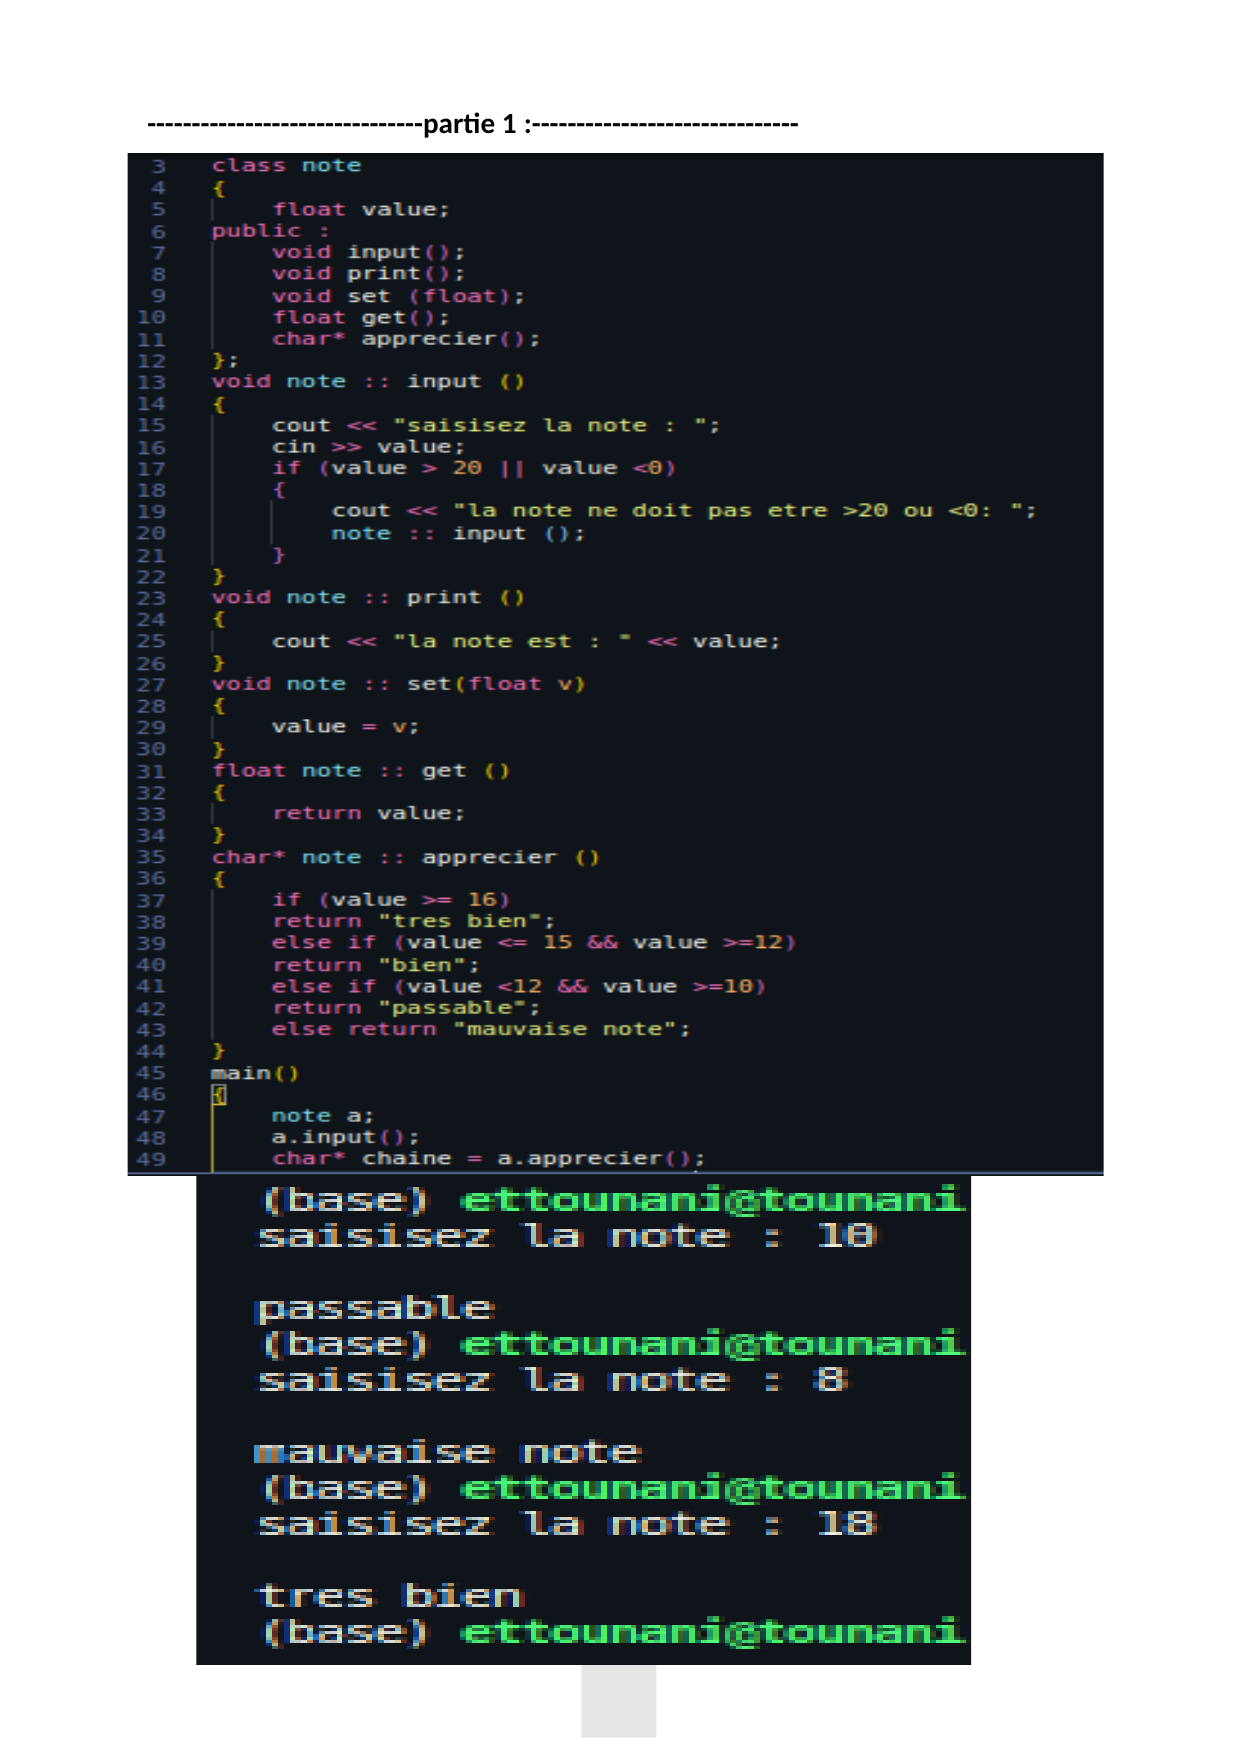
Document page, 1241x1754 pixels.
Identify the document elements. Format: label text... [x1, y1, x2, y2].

picture [127, 153, 1104, 1665]
text -------------------------------partie 1 :------------------------------ [147, 105, 1093, 141]
